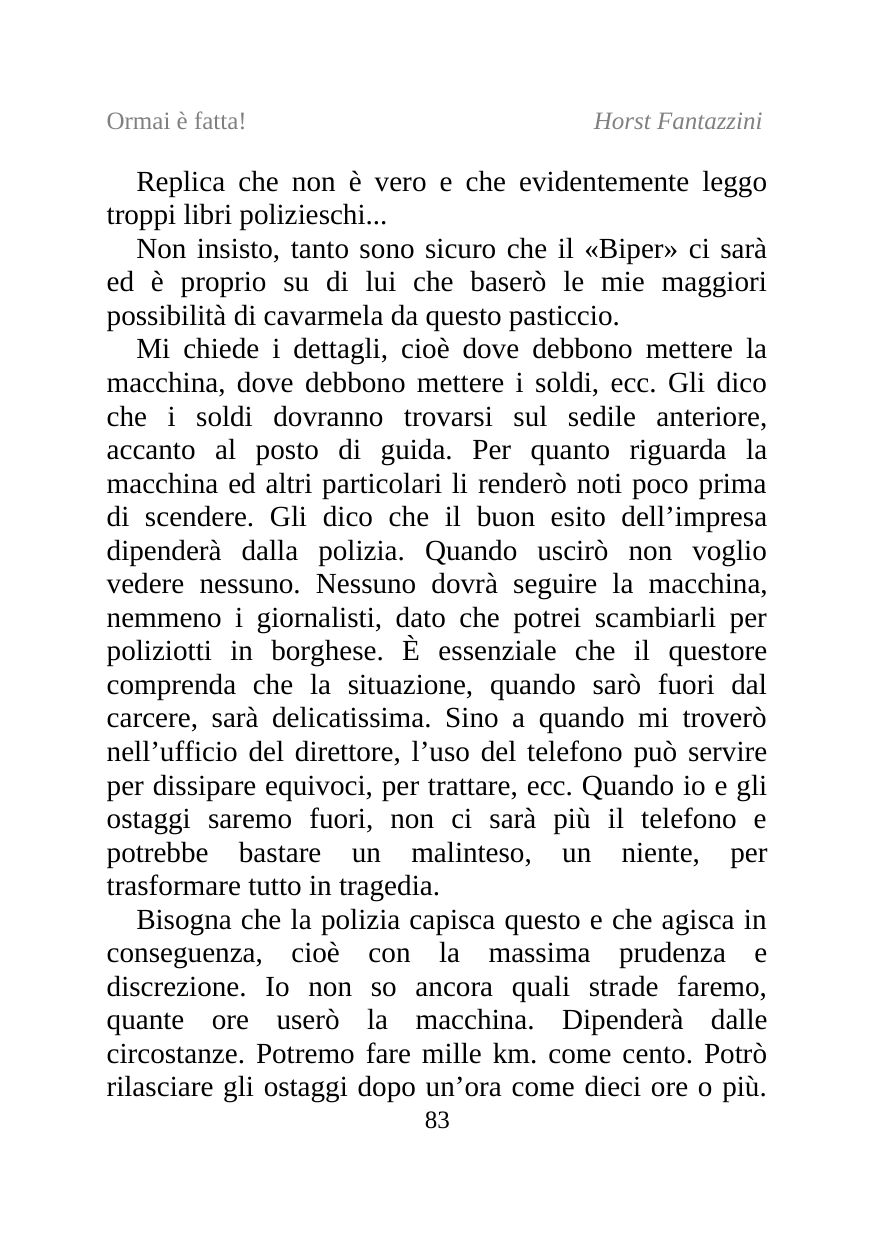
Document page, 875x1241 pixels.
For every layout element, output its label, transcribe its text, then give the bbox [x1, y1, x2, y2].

text Non insisto, tanto sono sicuro che il «Biper» ci sarà ed è proprio su di lui che baserò le mie maggiori possibilità di cavarmela da questo pasticcio. [106, 231, 768, 332]
text Replica che non è vero e che evidentemente leggo troppi libri polizieschi... [106, 164, 768, 231]
text Bisogna che la polizia capisca questo e che agisca in conseguenza, cioè con la massima prudenza e discrezione. Io non so ancora quali strade faremo, quante ore userò la macchina. Dipenderà dalle circostanze. Potremo fare mille km. come cento. Potrò rilasciare gli ostaggi dopo un’ora come dieci ore o più. [106, 902, 768, 1103]
text Mi chiede i dettagli, cioè dove debbono mettere la macchina, dove debbono mettere i soldi, ecc. Gli dico che i soldi dovranno trovarsi sul sedile anteriore, accanto al posto di guida. Per quanto riguarda la macchina ed altri particolari li renderò noti poco prima di scendere. Gli dico che il buon esito dell’impresa dipenderà dalla polizia. Quando uscirò non voglio vedere nessuno. Nessuno dovrà seguire la macchina, nemmeno i giornalisti, dato che potrei scambiarli per poliziotti in borghese. È essenziale che il questore comprenda che la situazione, quando sarò fuori dal carcere, sarà delicatissima. Sino a quando mi troverò nell’ufficio del direttore, l’uso del telefono può servire per dissipare equivoci, per trattare, ecc. Quando io e gli ostaggi saremo fuori, non ci sarà più il telefono e potrebbe bastare un malinteso, un niente, per trasformare tutto in tragedia. [106, 332, 768, 902]
